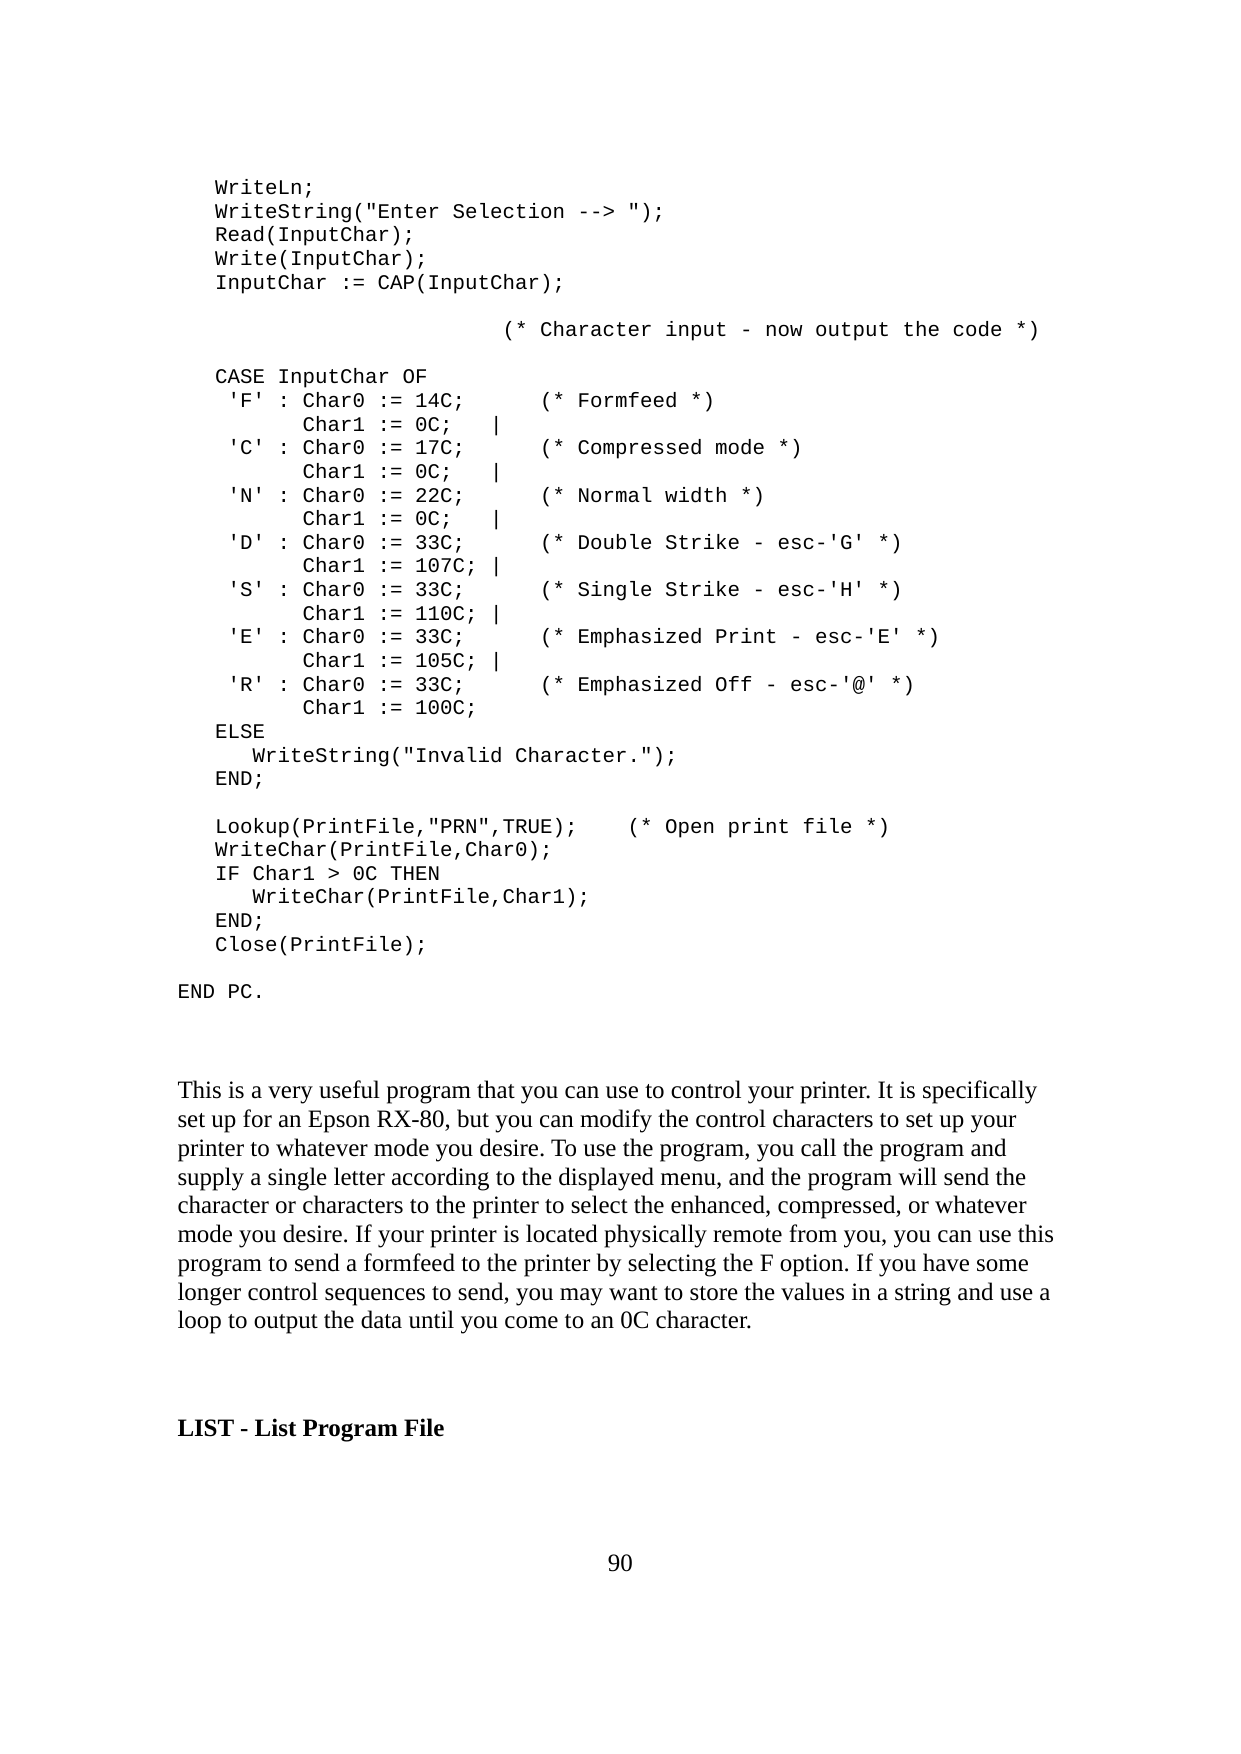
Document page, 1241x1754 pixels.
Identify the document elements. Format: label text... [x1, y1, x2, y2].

subtitle LIST - List Program File [177, 1413, 1063, 1442]
text ELSE [177, 721, 1063, 745]
text 'E' : Char0 := 33C; (* Emphasized Print - esc-'E' *) [177, 626, 1063, 650]
text Lookup(PrintFile,"PRN",TRUE); (* Open print file *) [177, 816, 1063, 839]
text 'R' : Char0 := 33C; (* Emphasized Off - esc-'@' *) [177, 674, 1063, 697]
text Char1 := 0C; | [177, 414, 1063, 437]
text WriteLn; [177, 177, 1063, 201]
text IF Char1 > 0C THEN [177, 863, 1063, 887]
text 'C' : Char0 := 17C; (* Compressed mode *) [177, 437, 1063, 461]
text 'S' : Char0 := 33C; (* Single Strike - esc-'H' *) [177, 579, 1063, 603]
text Close(PrintFile); [177, 934, 1063, 957]
text WriteChar(PrintFile,Char0); [177, 839, 1063, 863]
text WriteString("Enter Selection --> "); [177, 201, 1063, 224]
text END; [177, 910, 1063, 934]
text WriteChar(PrintFile,Char1); [177, 887, 1063, 910]
text END; [177, 768, 1063, 792]
text 'F' : Char0 := 14C; (* Formfeed *) [177, 390, 1063, 414]
text Char1 := 105C; | [177, 650, 1063, 674]
text CASE InputChar OF [177, 366, 1063, 390]
text 'N' : Char0 := 22C; (* Normal width *) [177, 484, 1063, 508]
text This is a very useful program that you can use to control your printer. It is specifically set up for an Epson RX-80, but you can modify the control characters to set up your printer to whatever mode you desire. To use the program, you call the program and supply a single letter according to the displayed menu, and the program will send the character or characters to the printer to select the enhanced, compressed, or whatever mode you desire. If your printer is located physically remote from you, you can use this program to send a formfeed to the printer by selecting the F option. If you have some longer control sequences to send, you may want to store the values in a string and use a loop to output the data until you come to an 0C character. [177, 1076, 1063, 1334]
text Write(InputChar); [177, 248, 1063, 272]
text END PC. [177, 981, 1063, 1005]
text Char1 := 110C; | [177, 603, 1063, 626]
text Char1 := 0C; | [177, 508, 1063, 532]
text WriteString("Invalid Character."); [177, 745, 1063, 768]
text (* Character input - now output the code *) [177, 319, 1063, 343]
text Char1 := 0C; | [177, 461, 1063, 484]
text Read(InputChar); [177, 224, 1063, 248]
text InputChar := CAP(InputChar); [177, 272, 1063, 295]
text 'D' : Char0 := 33C; (* Double Strike - esc-'G' *) [177, 532, 1063, 556]
text Char1 := 107C; | [177, 556, 1063, 579]
text Char1 := 100C; [177, 697, 1063, 721]
